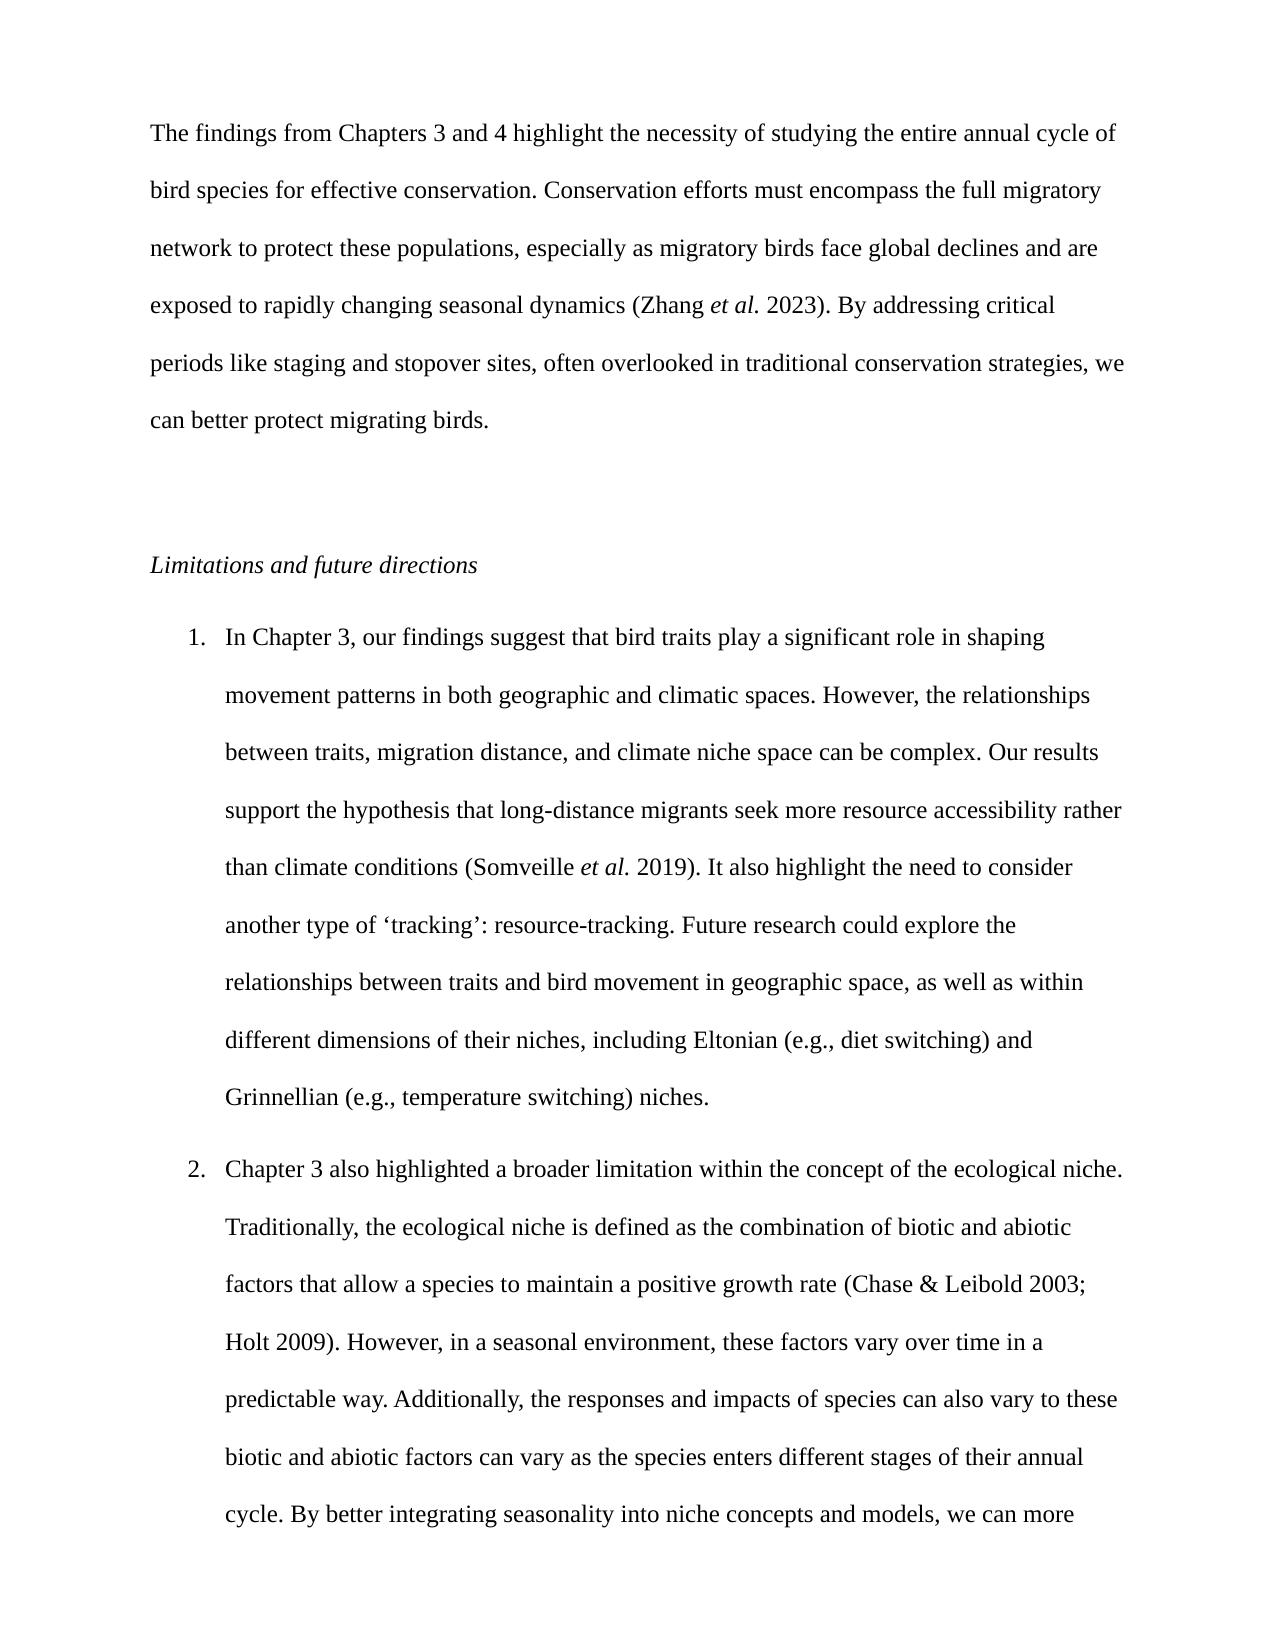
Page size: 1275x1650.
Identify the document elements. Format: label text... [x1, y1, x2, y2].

text Limitations and future directions [150, 550, 1125, 579]
text The findings from Chapters 3 and 4 highlight the necessity of studying the entire annual cycle of bird species for effective conservation. Conservation efforts must encompass the full migratory network to protect these populations, especially as migratory birds face global declines and are exposed to rapidly changing seasonal dynamics (Zhang et al. 2023). By addressing critical periods like staging and stopover sites, often overlooked in traditional conservation strategies, we can better protect migrating birds. [150, 118, 1125, 434]
list Chapter 3 also highlighted a broader limitation within the concept of the ecological niche. Traditionally, the ecological niche is defined as the combination of biotic and abiotic factors that allow a species to maintain a positive growth rate (Chase & Leibold 2003; Holt 2009). However, in a seasonal environment, these factors vary over time in a predictable way. Additionally, the responses and impacts of species can also vary to these biotic and abiotic factors can vary as the species enters different stages of their annual cycle. By better integrating seasonality into niche concepts and models, we can more [187, 1154, 1125, 1528]
list In Chapter 3, our findings suggest that bird traits play a significant role in shaping movement patterns in both geographic and climatic spaces. However, the relationships between traits, migration distance, and climate niche space can be complex. Our results support the hypothesis that long-distance migrants seek more resource accessibility rather than climate conditions (Somveille et al. 2019). It also highlight the need to consider another type of ‘tracking’: resource-tracking. Future research could explore the relationships between traits and bird movement in geographic space, as well as within different dimensions of their niches, including Eltonian (e.g., diet switching) and Grinnellian (e.g., temperature switching) niches. [187, 622, 1125, 1111]
